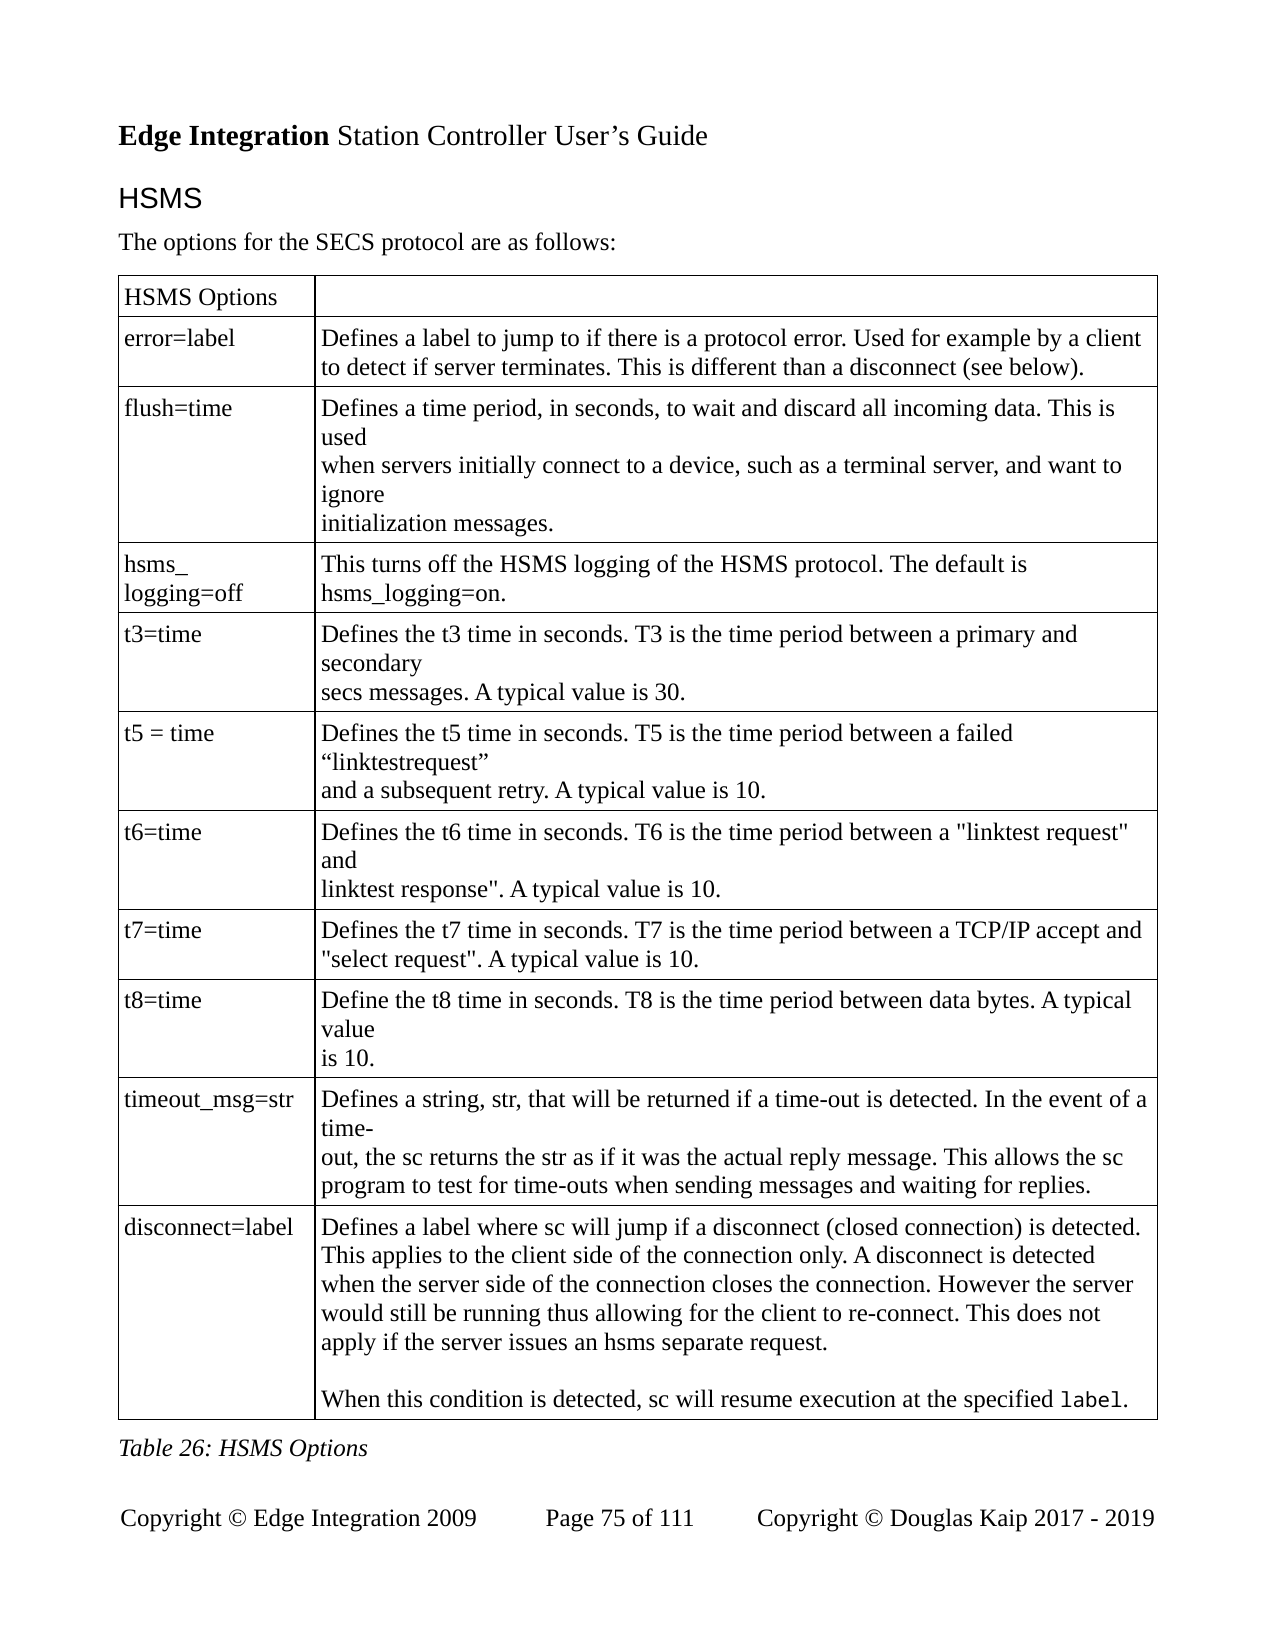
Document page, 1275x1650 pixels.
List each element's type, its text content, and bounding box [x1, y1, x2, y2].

subtitle HSMS [118, 181, 1157, 215]
table_cell Defines the t7 time in seconds. T7 is the time period between a TCP/IP accept and "select request". A typical value is 10. [316, 910, 1157, 978]
table_cell t5 = time [119, 712, 314, 810]
table_cell Defines a label where sc will jump if a disconnect (closed connection) is detected. This applies to the client side of the connection only. A disconnect is detected when the server side of the connection closes the connection. However the server would still be running thus allowing for the client to re-connect. This does not apply if the server issues an hsms separate request. When this condition is detected, sc will resume execution at the specified label. [316, 1206, 1157, 1419]
table_header HSMS Options [119, 276, 314, 316]
table_cell Defines the t6 time in seconds. T6 is the time period between a "linktest request" and linktest response". A typical value is 10. [316, 811, 1157, 908]
table_cell timeout_msg=str [119, 1078, 314, 1205]
table_cell This turns off the HSMS logging of the HSMS protocol. The default is hsms_logging=on. [316, 543, 1157, 612]
table_cell flush=time [119, 387, 314, 542]
table_cell t7=time [119, 910, 314, 978]
text The options for the SECS protocol are as follows: [118, 227, 1157, 256]
table_cell Defines the t5 time in seconds. T5 is the time period between a failed “linktestrequest” and a subsequent retry. A typical value is 10. [316, 712, 1157, 810]
table_cell Defines a label to jump to if there is a protocol error. Used for example by a client to detect if server terminates. This is different than a disconnect (see below). [316, 317, 1157, 386]
table_cell Define the t8 time in seconds. T8 is the time period between data bytes. A typical value is 10. [316, 980, 1157, 1077]
text Table 26: HSMS Options [118, 1433, 1157, 1462]
table_cell Defines the t3 time in seconds. T3 is the time period between a primary and secondary secs messages. A typical value is 30. [316, 613, 1157, 711]
table_cell t6=time [119, 811, 314, 908]
table_cell t3=time [119, 613, 314, 711]
table_header [316, 276, 1157, 316]
table_cell hsms_ logging=off [119, 543, 314, 612]
table_cell Defines a time period, in seconds, to wait and discard all incoming data. This is used when servers initially connect to a device, such as a terminal server, and want to ignore initialization messages. [316, 387, 1157, 542]
table_cell error=label [119, 317, 314, 386]
table_cell disconnect=label [119, 1206, 314, 1419]
table_cell t8=time [119, 980, 314, 1077]
table_cell Defines a string, str, that will be returned if a time-out is detected. In the event of a time- out, the sc returns the str as if it was the actual reply message. This allows the sc program to test for time-outs when sending messages and waiting for replies. [316, 1078, 1157, 1205]
